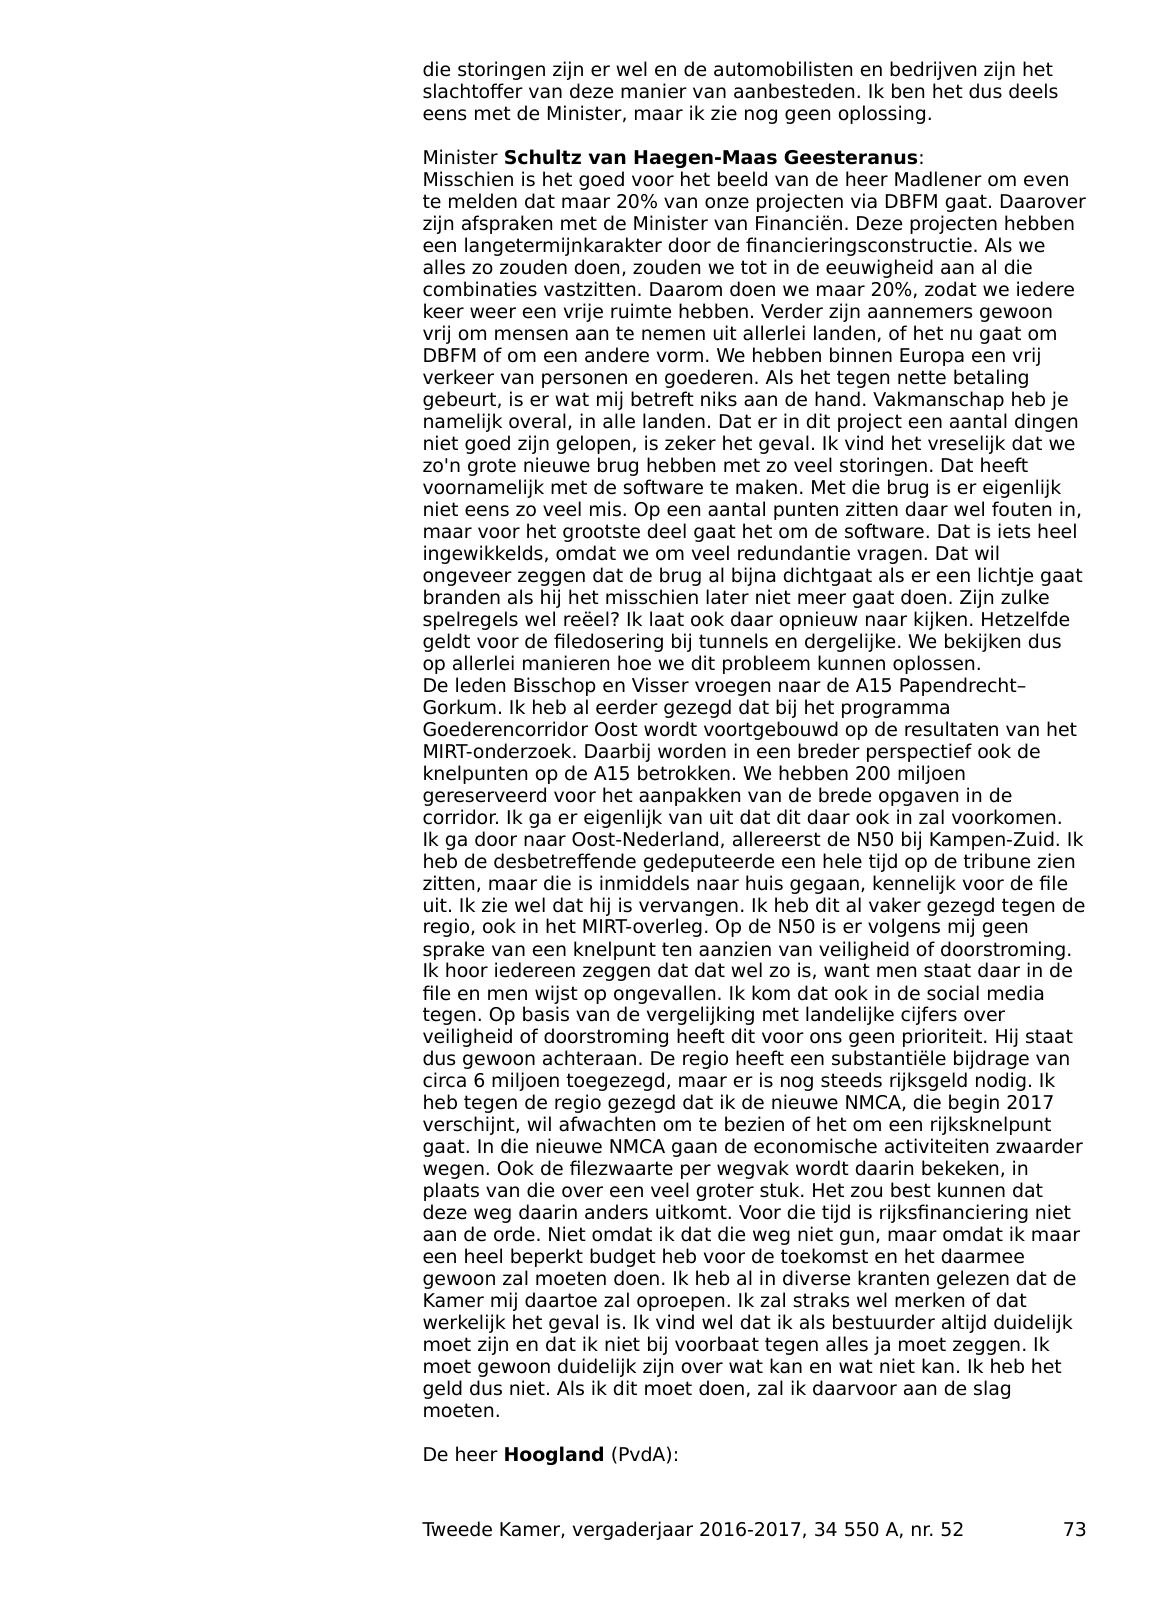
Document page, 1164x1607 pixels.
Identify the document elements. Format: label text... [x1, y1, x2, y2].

text die storingen zijn er wel en de automobilisten en bedrijven zijn het slachtoffer van deze manier van aanbesteden. Ik ben het dus deels eens met de Minister, maar ik zie nog geen oplossing. [422, 59, 1087, 125]
text Minister Schultz van Haegen-Maas Geesteranus: [422, 147, 1087, 169]
text Misschien is het goed voor het beeld van de heer Madlener om even te melden dat maar 20% van onze projecten via DBFM gaat. Daarover zijn afspraken met de Minister van Financiën. Deze projecten hebben een langetermijnkarakter door de financieringsconstructie. Als we alles zo zouden doen, zouden we tot in de eeuwigheid aan al die combinaties vastzitten. Daarom doen we maar 20%, zodat we iedere keer weer een vrije ruimte hebben. Verder zijn aannemers gewoon vrij om mensen aan te nemen uit allerlei landen, of het nu gaat om DBFM of om een andere vorm. We hebben binnen Europa een vrij verkeer van personen en goederen. Als het tegen nette betaling gebeurt, is er wat mij betreft niks aan de hand. Vakmanschap heb je namelijk overal, in alle landen. Dat er in dit project een aantal dingen niet goed zijn gelopen, is zeker het geval. Ik vind het vreselijk dat we zo'n grote nieuwe brug hebben met zo veel storingen. Dat heeft voornamelijk met de software te maken. Met die brug is er eigenlijk niet eens zo veel mis. Op een aantal punten zitten daar wel fouten in, maar voor het grootste deel gaat het om de software. Dat is iets heel ingewikkelds, omdat we om veel redundantie vragen. Dat wil ongeveer zeggen dat de brug al bijna dichtgaat als er een lichtje gaat branden als hij het misschien later niet meer gaat doen. Zijn zulke spelregels wel reëel? Ik laat ook daar opnieuw naar kijken. Hetzelfde geldt voor de filedosering bij tunnels en dergelijke. We bekijken dus op allerlei manieren hoe we dit probleem kunnen oplossen. [422, 169, 1087, 675]
text De leden Bisschop en Visser vroegen naar de A15 Papendrecht–Gorkum. Ik heb al eerder gezegd dat bij het programma Goederencorridor Oost wordt voortgebouwd op de resultaten van het MIRT-onderzoek. Daarbij worden in een breder perspectief ook de knelpunten op de A15 betrokken. We hebben 200 miljoen gereserveerd voor het aanpakken van de brede opgaven in de corridor. Ik ga er eigenlijk van uit dat dit daar ook in zal voorkomen. [422, 675, 1087, 828]
text Ik ga door naar Oost-Nederland, allereerst de N50 bij Kampen-Zuid. Ik heb de desbetreffende gedeputeerde een hele tijd op de tribune zien zitten, maar die is inmiddels naar huis gegaan, kennelijk voor de file uit. Ik zie wel dat hij is vervangen. Ik heb dit al vaker gezegd tegen de regio, ook in het MIRT-overleg. Op de N50 is er volgens mij geen sprake van een knelpunt ten aanzien van veiligheid of doorstroming. Ik hoor iedereen zeggen dat dat wel zo is, want men staat daar in de file en men wijst op ongevallen. Ik kom dat ook in de social media tegen. Op basis van de vergelijking met landelijke cijfers over veiligheid of doorstroming heeft dit voor ons geen prioriteit. Hij staat dus gewoon achteraan. De regio heeft een substantiële bijdrage van circa 6 miljoen toegezegd, maar er is nog steeds rijksgeld nodig. Ik heb tegen de regio gezegd dat ik de nieuwe NMCA, die begin 2017 verschijnt, wil afwachten om te bezien of het om een rijksknelpunt gaat. In die nieuwe NMCA gaan de economische activiteiten zwaarder wegen. Ook de filezwaarte per wegvak wordt daarin bekeken, in plaats van die over een veel groter stuk. Het zou best kunnen dat deze weg daarin anders uitkomt. Voor die tijd is rijksfinanciering niet aan de orde. Niet omdat ik dat die weg niet gun, maar omdat ik maar een heel beperkt budget heb voor de toekomst en het daarmee gewoon zal moeten doen. Ik heb al in diverse kranten gelezen dat de Kamer mij daartoe zal oproepen. Ik zal straks wel merken of dat werkelijk het geval is. Ik vind wel dat ik als bestuurder altijd duidelijk moet zijn en dat ik niet bij voorbaat tegen alles ja moet zeggen. Ik moet gewoon duidelijk zijn over wat kan en wat niet kan. Ik heb het geld dus niet. Als ik dit moet doen, zal ik daarvoor aan de slag moeten. [422, 828, 1087, 1422]
text De heer Hoogland (PvdA): [422, 1444, 1087, 1466]
